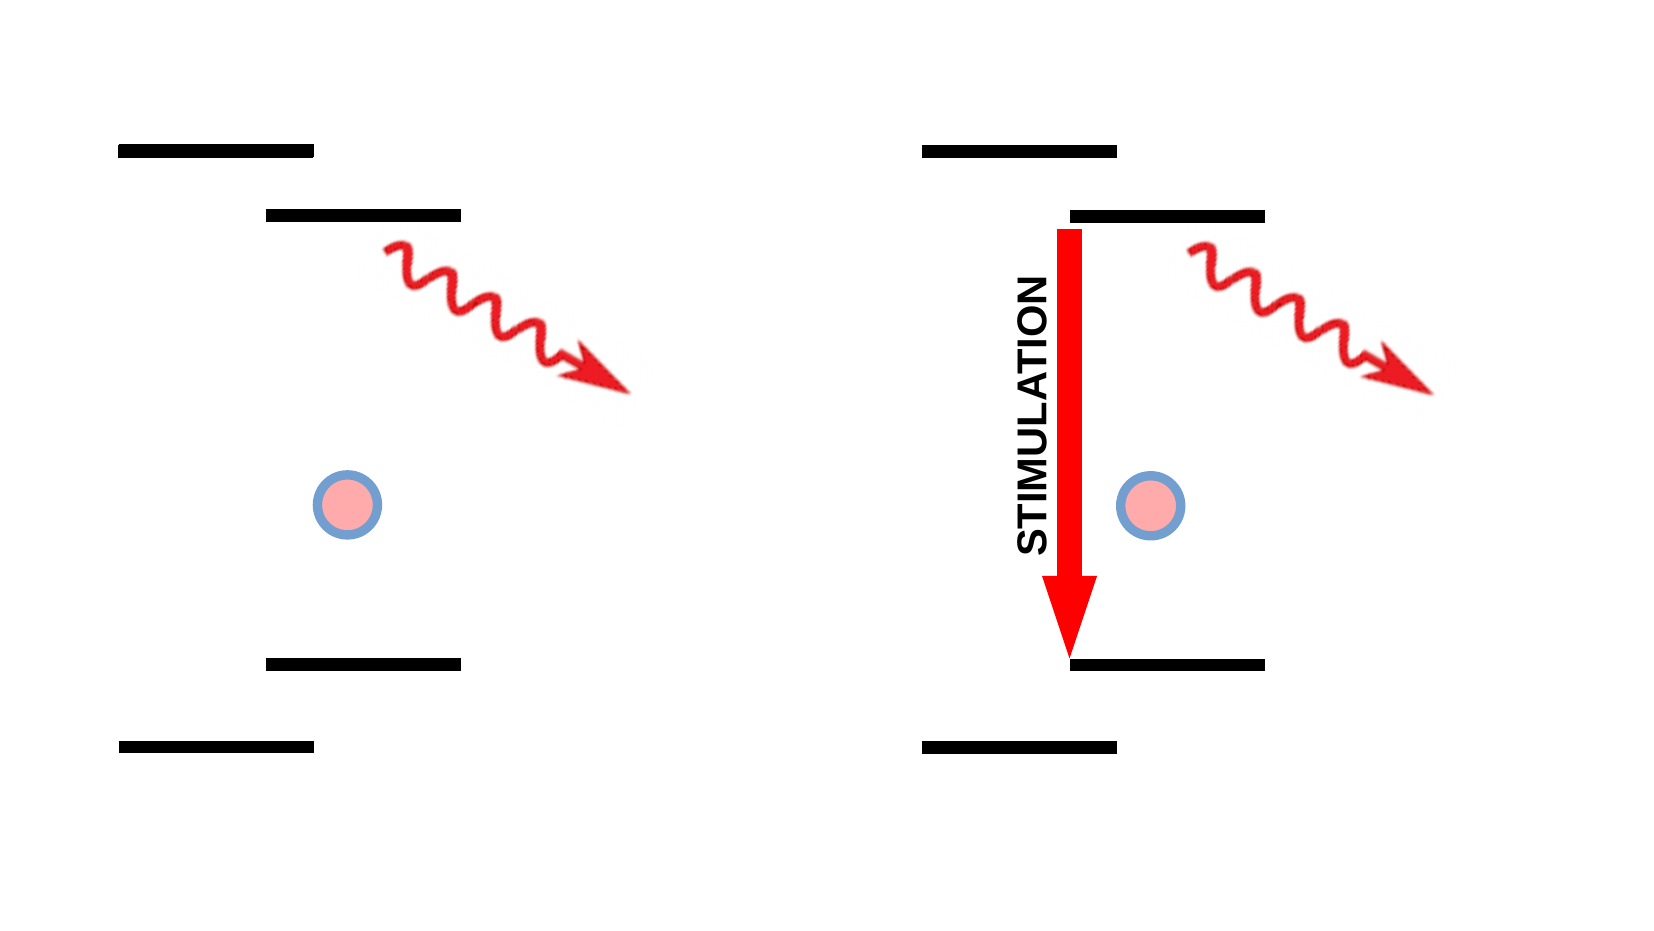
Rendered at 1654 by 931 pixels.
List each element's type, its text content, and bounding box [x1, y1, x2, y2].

text_box [317, 474, 378, 535]
text_box [1120, 475, 1181, 536]
picture [1156, 223, 1462, 432]
picture [352, 222, 659, 431]
text_box STIMULATION [1001, 160, 1063, 671]
